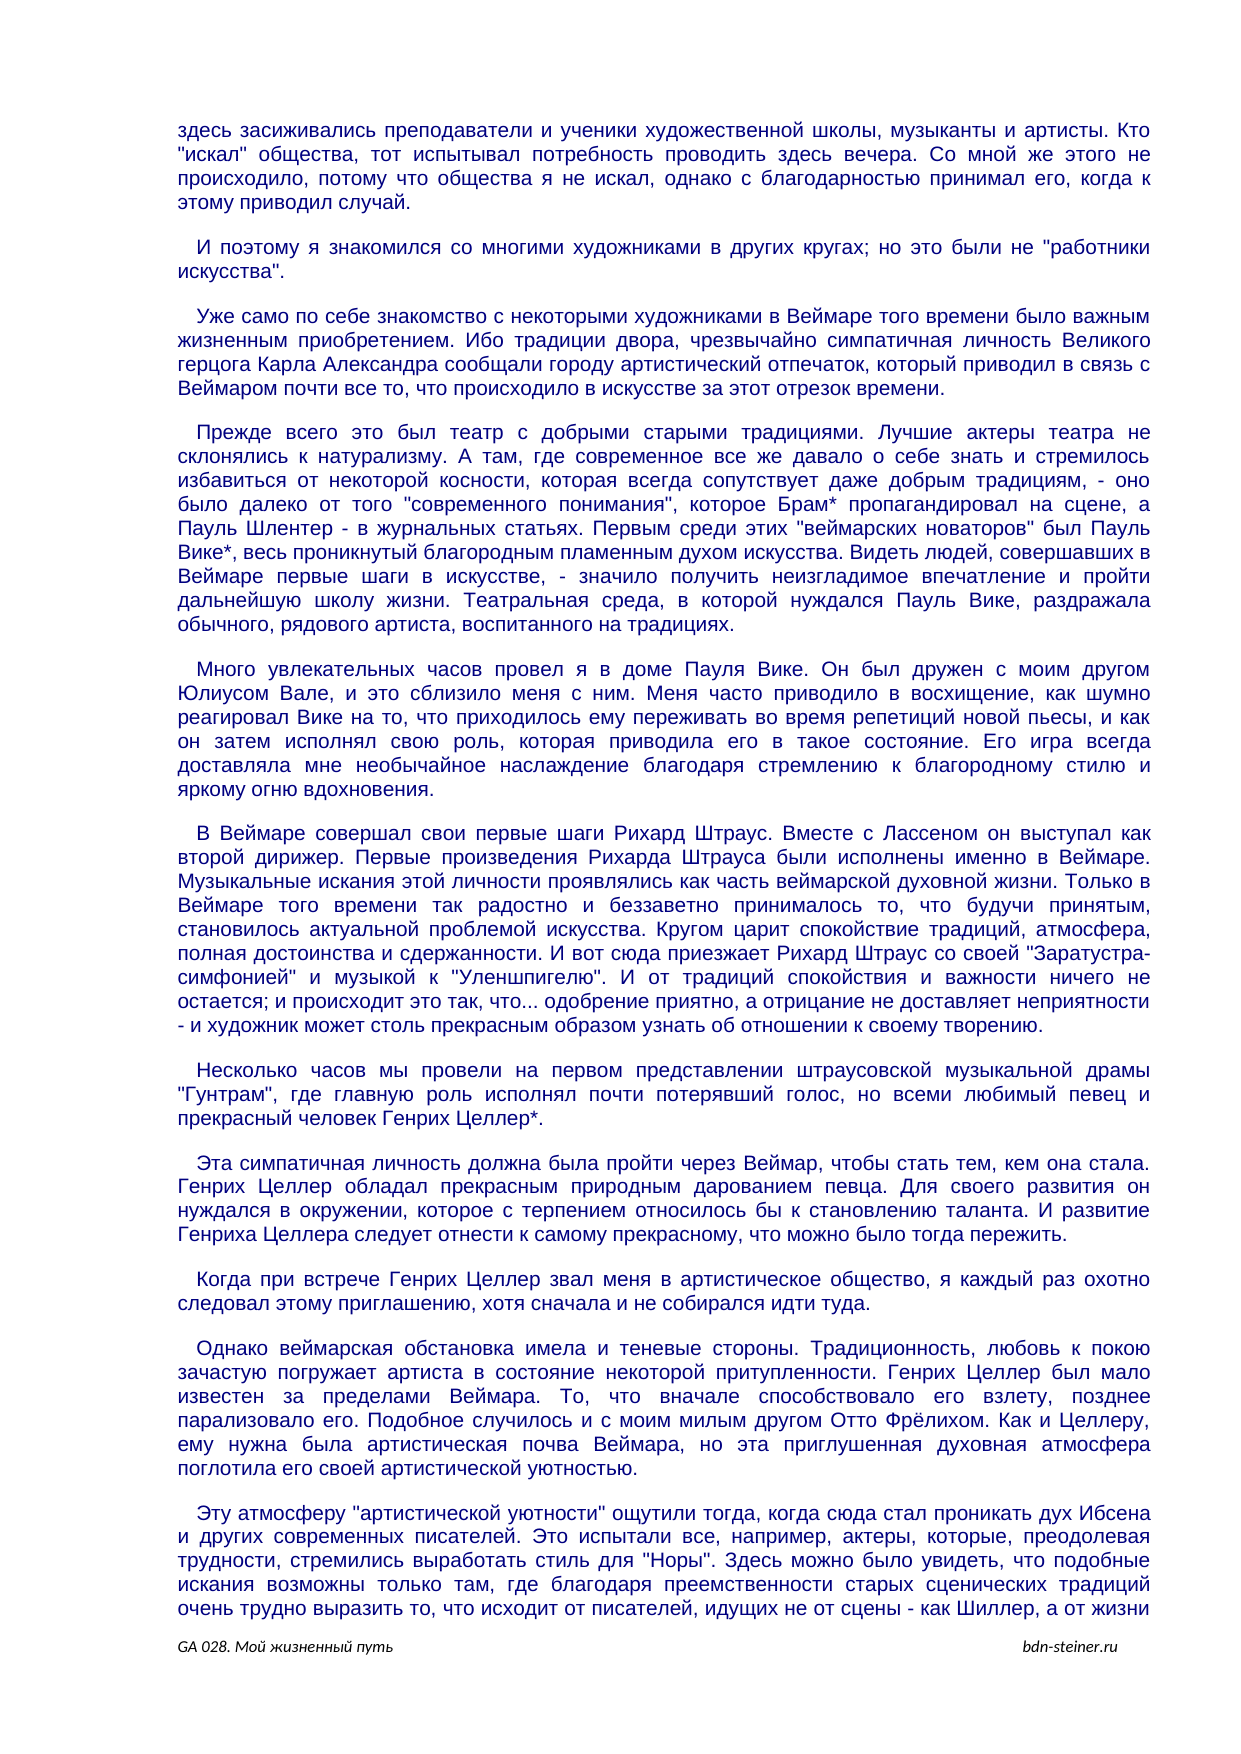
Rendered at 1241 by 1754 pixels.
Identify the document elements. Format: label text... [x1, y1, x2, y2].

text Эта симпатичная личность должна была пройти через Веймар, чтобы стать тем, кем она стала. Генрих Целлер обладал прекрасным природным дарованием певца. Для своего развития он нуждался в окружении, которое с терпением относилось бы к становлению таланта. И развитие Генриха Целлера следует отнести к самому прекрасному, что можно было тогда пережить. [177, 1150, 1152, 1246]
text здесь засиживались преподаватели и ученики художественной школы, музыканты и артисты. Кто "искал" общества, тот испытывал потребность проводить здесь вечера. Со мной же этого не происходило, потому что общества я не искал, однако с благодарностью принимал его, когда к этому приводил случай. [177, 118, 1152, 214]
text Однако веймарская обстановка имела и теневые стороны. Традиционность, любовь к покою зачастую погружает артиста в состояние некоторой притупленности. Генрих Целлер был мало известен за пределами Веймара. То, что вначале способствовало его взлету, позднее парализовало его. Подобное случилось и с моим милым другом Отто Фрёлихом. Как и Целлеру, ему нужна была артистическая почва Веймара, но эта приглушенная духовная атмосфера поглотила его своей артистической уютностью. [177, 1336, 1152, 1479]
text Эту атмосферу "артистической уютности" ощутили тогда, когда сюда стал проникать дух Ибсена и других современных писателей. Это испытали все, например, актеры, которые, преодолевая трудности, стремились выработать стиль для "Норы". Здесь можно было увидеть, что подобные искания возможны только там, где благодаря преемственности старых сценических традиций очень трудно выразить то, что исходит от писателей, идущих не от сцены - как Шиллер, а от жизни [177, 1500, 1152, 1620]
text В Веймаре совершал свои первые шаги Рихард Штраус. Вместе с Лассеном он выступал как второй дирижер. Первые произведения Рихарда Штрауса были исполнены именно в Веймаре. Музыкальные искания этой личности проявлялись как часть веймарской духовной жизни. Только в Веймаре того времени так радостно и беззаветно принималось то, что будучи принятым, становилось актуальной проблемой искусства. Кругом царит спокойствие традиций, атмосфера, полная достоинства и сдержанности. И вот сюда приезжает Рихард Штраус со своей "Заратустра-симфонией" и музыкой к "Уленшпигелю". И от традиций спокойствия и важности ничего не остается; и происходит это так, что... одобрение приятно, а отрицание не доставляет неприятности - и художник может столь прекрасным образом узнать об отношении к своему творению. [177, 821, 1152, 1037]
text Много увлекательных часов провел я в доме Пауля Вике. Он был дружен с моим другом Юлиусом Вале, и это сблизило меня с ним. Меня часто приводило в восхищение, как шумно реагировал Вике на то, что приходилось ему переживать во время репетиций новой пьесы, и как он затем исполнял свою роль, которая приводила его в такое состояние. Его игра всегда доставляла мне необычайное наслаждение благодаря стремлению к благородному стилю и яркому огню вдохновения. [177, 657, 1152, 800]
text Уже само по себе знакомство с некоторыми художниками в Веймаре того времени было важным жизненным приобретением. Ибо традиции двора, чрезвычайно симпатичная личность Великого герцога Карла Александра сообщали городу артистический отпечаток, который приводил в связь с Веймаром почти все то, что происходило в искусстве за этот отрезок времени. [177, 303, 1152, 399]
text Когда при встрече Генрих Целлер звал меня в артистическое общество, я каждый раз охотно следовал этому приглашению, хотя сначала и не собирался идти туда. [177, 1267, 1152, 1315]
text Несколько часов мы провели на первом представлении штраусовской музыкальной драмы "Гунтрам", где главную роль исполнял почти потерявший голос, но всеми любимый певец и прекрасный человек Генрих Целлер*. [177, 1058, 1152, 1129]
text И поэтому я знакомился со многими художниками в других кругах; но это были не "работники искусства". [177, 235, 1152, 283]
text Прежде всего это был театр с добрыми старыми традициями. Лучшие актеры театра не склонялись к натурализму. А там, где современное все же давало о себе знать и стремилось избавиться от некоторой косности, которая всегда сопутствует даже добрым традициям, - оно было далеко от того "современного понимания", которое Брам* пропагандировал на сцене, а Пауль Шлентер - в журнальных статьях. Первым среди этих "веймарских новаторов" был Пауль Вике*, весь проникнутый благородным пламенным духом искусства. Видеть людей, совершавших в Веймаре первые шаги в искусстве, - значило получить неизгладимое впечатление и пройти дальнейшую школу жизни. Театральная среда, в которой нуждался Пауль Вике, раздражала обычного, рядового артиста, воспитанного на традициях. [177, 420, 1152, 636]
